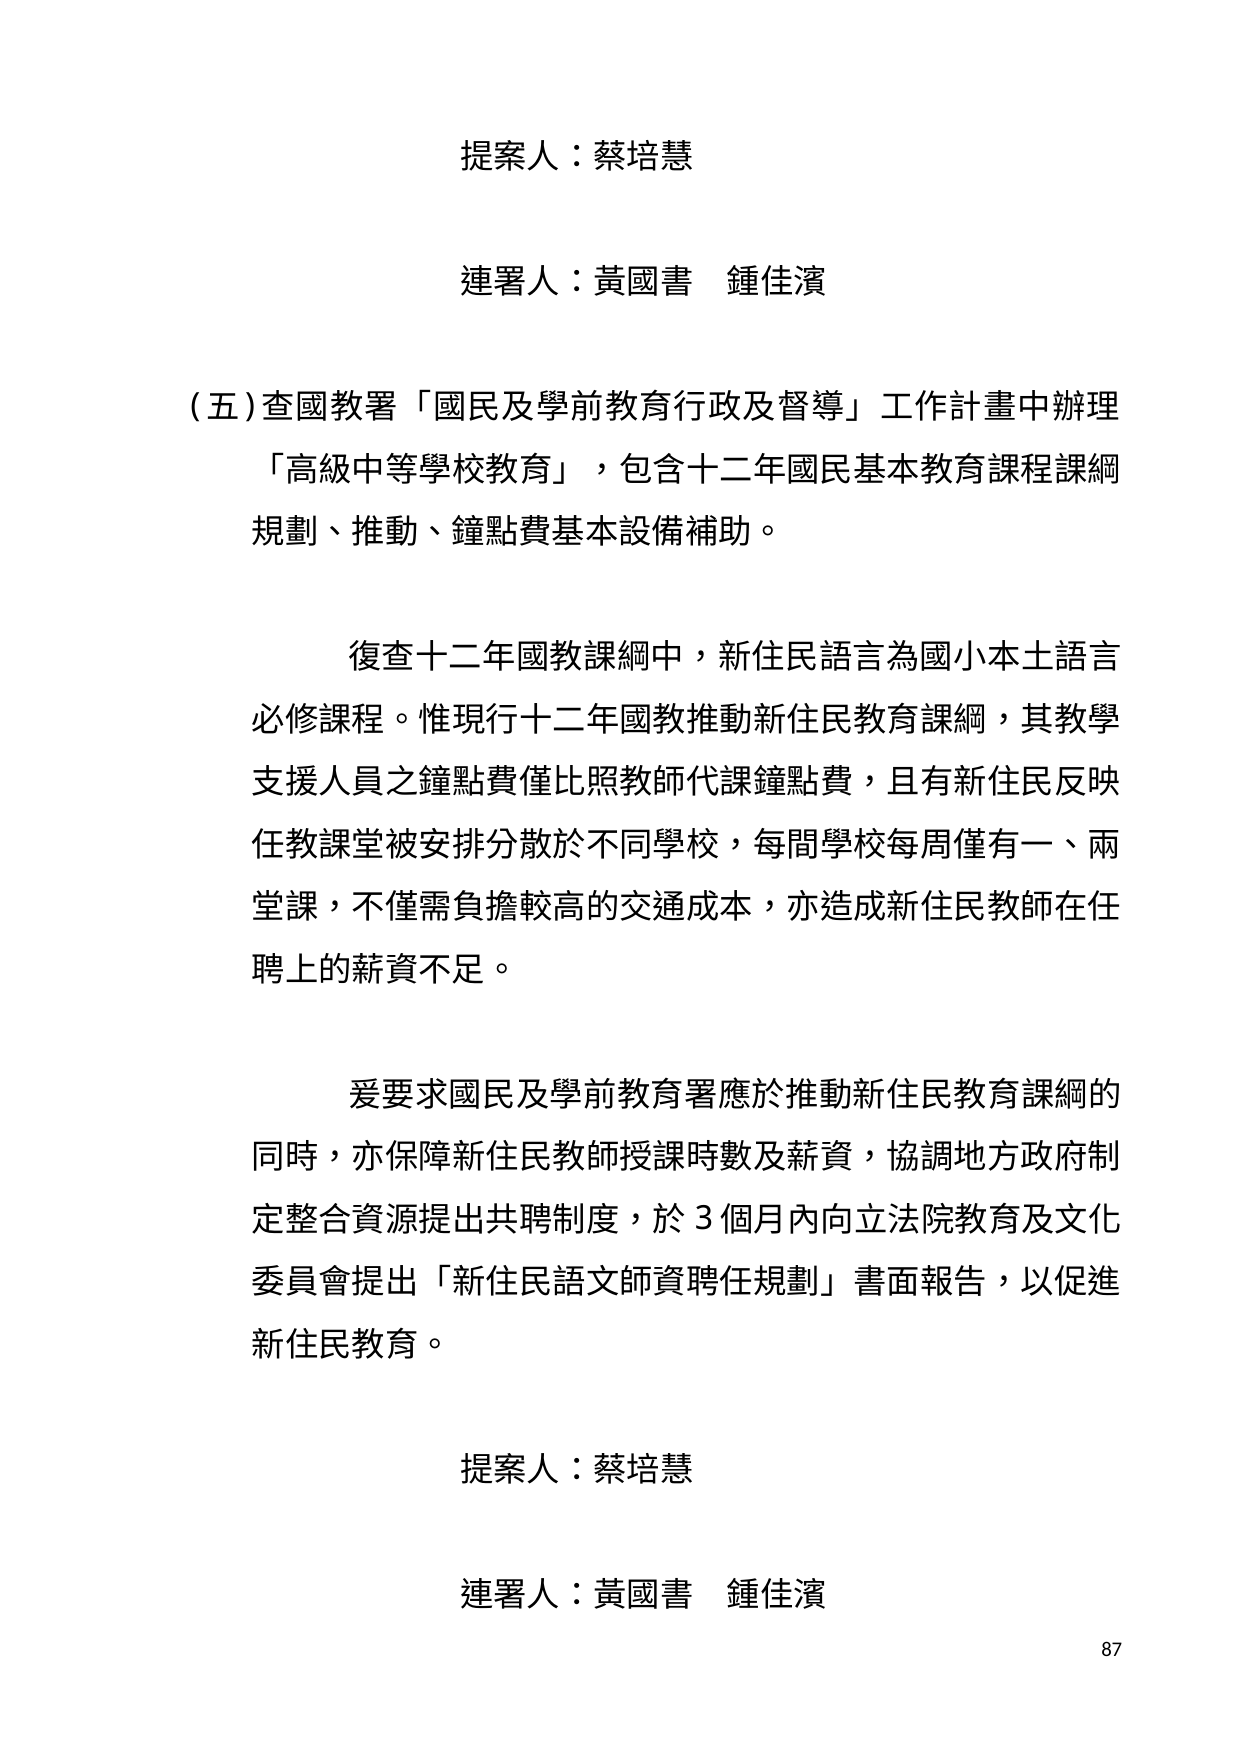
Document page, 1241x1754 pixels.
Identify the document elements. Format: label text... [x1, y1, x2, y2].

text 復查十二年國教課綱中，新住民語言為國小本土語言必修課程。惟現行十二年國教推動新住民教育課綱，其教學支援人員之鐘點費僅比照教師代課鐘點費，且有新住民反映任教課堂被安排分散於不同學校，每間學校每周僅有一、兩堂課，不僅需負擔較高的交通成本，亦造成新住民教師在任聘上的薪資不足。 [185, 612, 1122, 987]
text 爰要求國民及學前教育署應於推動新住民教育課綱的同時，亦保障新住民教師授課時數及薪資，協調地方政府制定整合資源提出共聘制度，於3個月內向立法院教育及文化委員會提出「新住民語文師資聘任規劃」書面報告，以促進新住民教育。 [185, 1050, 1122, 1362]
text 連署人：黃國書 鍾佳濱 [460, 1550, 1122, 1612]
text 提案人：蔡培慧 [460, 112, 1122, 175]
text (五)查國教署「國民及學前教育行政及督導」工作計畫中辦理「高級中等學校教育」，包含十二年國民基本教育課程課綱規劃、推動、鐘點費基本設備補助。 [185, 362, 1122, 550]
text 連署人：黃國書 鍾佳濱 [460, 237, 1122, 300]
text 提案人：蔡培慧 [460, 1425, 1122, 1487]
